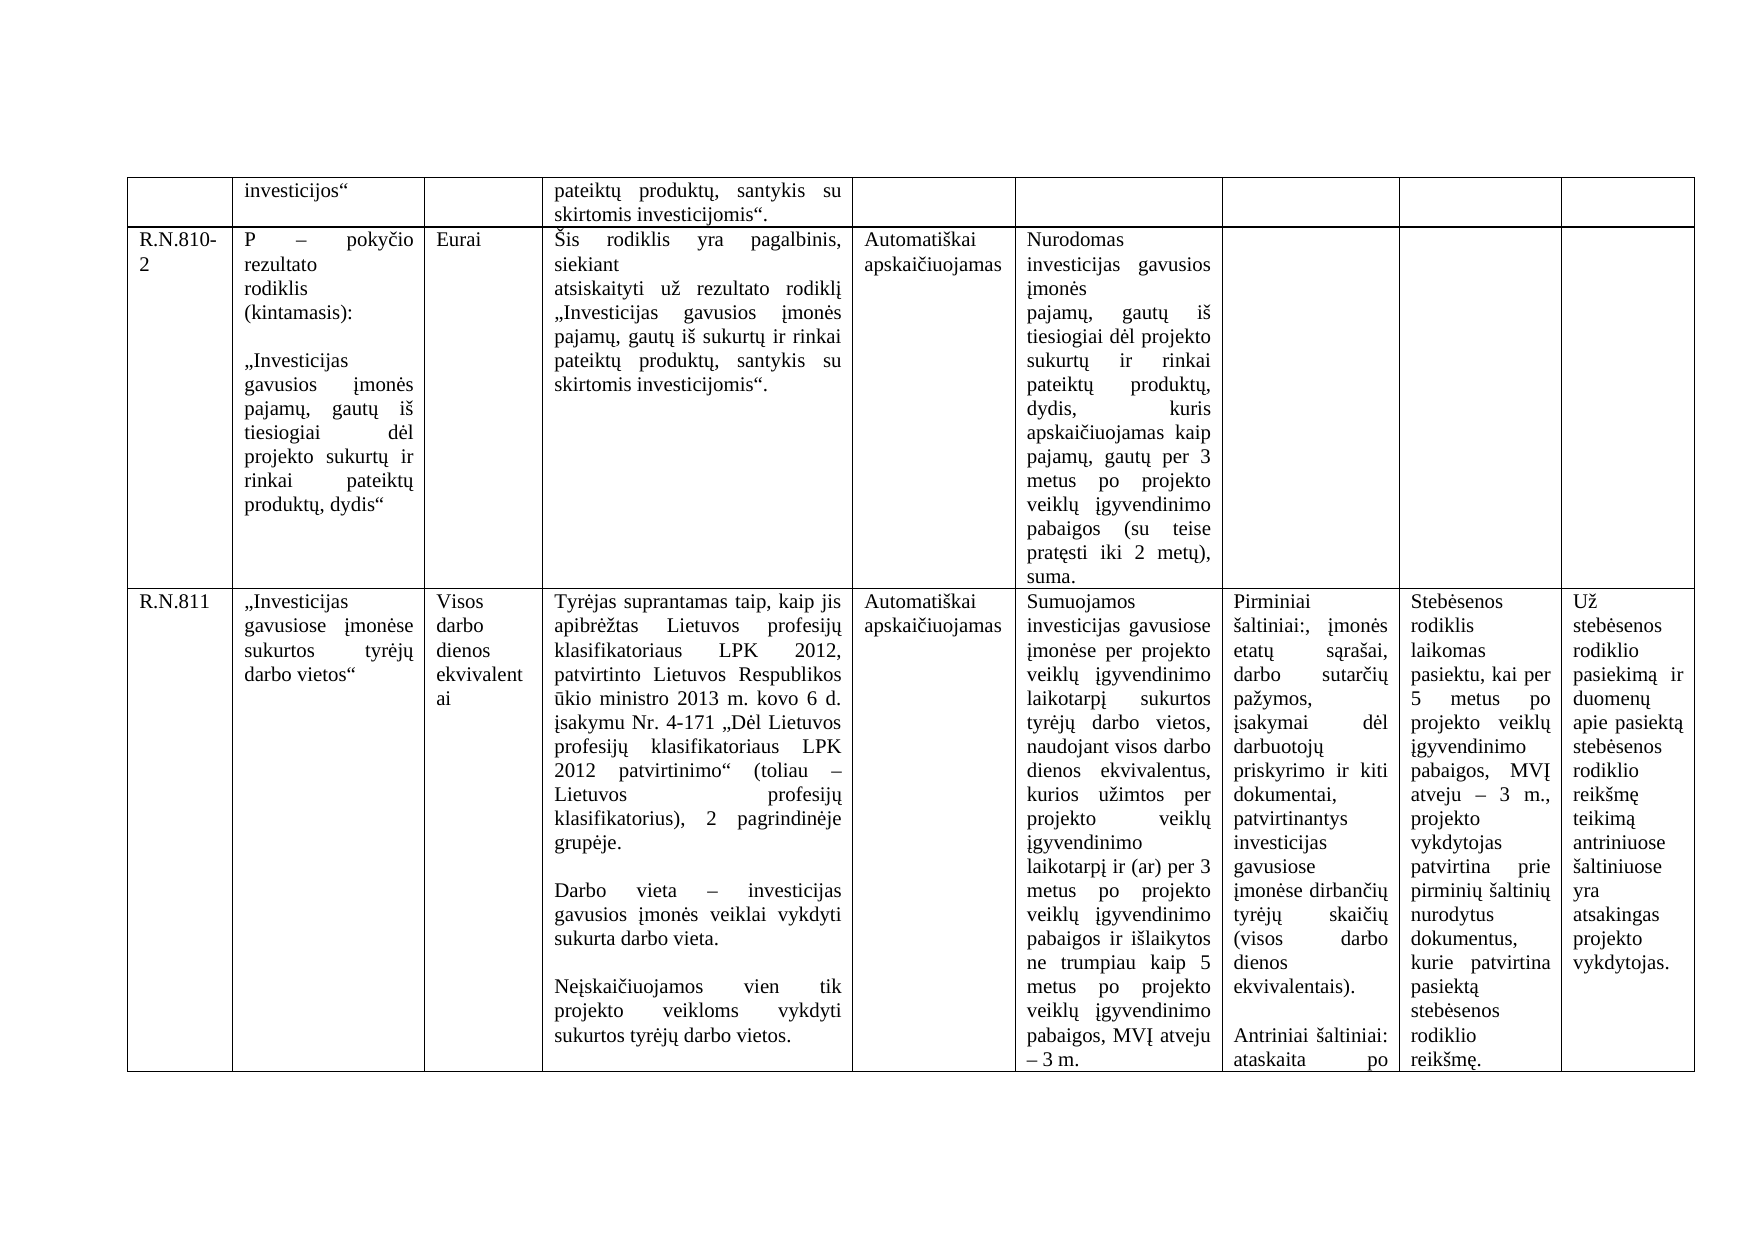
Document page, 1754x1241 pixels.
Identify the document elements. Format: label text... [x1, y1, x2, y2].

table_cell [1400, 178, 1561, 226]
table_cell [425, 178, 542, 226]
table_cell Eurai [425, 228, 542, 588]
table_cell [128, 178, 232, 226]
table_cell Pirminiai šaltiniai:, įmonės etatų sąrašai, darbo sutarčių pažymos, įsakymai dėl darbuotojų priskyrimo ir kiti dokumentai, patvirtinantys investicijas gavusiose įmonėse dirbančių tyrėjų skaičių (visos darbo dienos ekvivalentais). Antriniai šaltiniai: ataskaita po [1223, 589, 1399, 1071]
table_cell Visos darbo dienos ekvivalentai [425, 589, 542, 1071]
table_cell [853, 178, 1015, 226]
table_cell R.N.811 [128, 589, 232, 1071]
table_cell [1562, 228, 1694, 588]
table_cell [1223, 228, 1399, 588]
table_cell [1562, 178, 1694, 226]
table_cell pateiktų produktų, santykis su skirtomis investicijomis“. [543, 178, 852, 226]
table_cell Už stebėsenos rodiklio pasiekimą ir duomenų apie pasiektą stebėsenos rodiklio reikšmę teikimą antriniuose šaltiniuose yra atsakingas projekto vykdytojas. [1562, 589, 1694, 1071]
table_cell P – pokyčio rezultato rodiklis (kintamasis): „Investicijas gavusios įmonės pajamų, gautų iš tiesiogiai dėl projekto sukurtų ir rinkai pateiktų produktų, dydis“ [233, 228, 424, 588]
table_cell R.N.810-2 [128, 228, 232, 588]
table_cell Šis rodiklis yra pagalbinis, siekiant atsiskaityti už rezultato rodiklį „Investicijas gavusios įmonės pajamų, gautų iš sukurtų ir rinkai pateiktų produktų, santykis su skirtomis investicijomis“. [543, 228, 852, 588]
table_cell investicijos“ [233, 178, 424, 226]
table_cell Tyrėjas suprantamas taip, kaip jis apibrėžtas Lietuvos profesijų klasifikatoriaus LPK 2012, patvirtinto Lietuvos Respublikos ūkio ministro 2013 m. kovo 6 d. įsakymu Nr. 4-171 „Dėl Lietuvos profesijų klasifikatoriaus LPK 2012 patvirtinimo“ (toliau – Lietuvos profesijų klasifikatorius), 2 pagrindinėje grupėje. Darbo vieta – investicijas gavusios įmonės veiklai vykdyti sukurta darbo vieta. Neįskaičiuojamos vien tik projekto veikloms vykdyti sukurtos tyrėjų darbo vietos. [543, 589, 852, 1071]
table_cell [1400, 228, 1561, 588]
table_cell [1223, 178, 1399, 226]
table_cell Nurodomas investicijas gavusios įmonės pajamų, gautų iš tiesiogiai dėl projekto sukurtų ir rinkai pateiktų produktų, dydis, kuris apskaičiuojamas kaip pajamų, gautų per 3 metus po projekto veiklų įgyvendinimo pabaigos (su teise pratęsti iki 2 metų), suma. [1016, 228, 1222, 588]
table_cell Automatiškai apskaičiuojamas [853, 589, 1015, 1071]
table_cell Stebėsenos rodiklis laikomas pasiektu, kai per 5 metus po projekto veiklų įgyvendinimo pabaigos, MVĮ atveju – 3 m., projekto vykdytojas patvirtina prie pirminių šaltinių nurodytus dokumentus, kurie patvirtina pasiektą stebėsenos rodiklio reikšmę. [1400, 589, 1561, 1071]
table_cell „Investicijas gavusiose įmonėse sukurtos tyrėjų darbo vietos“ [233, 589, 424, 1071]
table_cell Automatiškai apskaičiuojamas [853, 228, 1015, 588]
table_cell [1016, 178, 1222, 226]
table_cell Sumuojamos investicijas gavusiose įmonėse per projekto veiklų įgyvendinimo laikotarpį sukurtos tyrėjų darbo vietos, naudojant visos darbo dienos ekvivalentus, kurios užimtos per projekto veiklų įgyvendinimo laikotarpį ir (ar) per 3 metus po projekto veiklų įgyvendinimo pabaigos ir išlaikytos ne trumpiau kaip 5 metus po projekto veiklų įgyvendinimo pabaigos, MVĮ atveju – 3 m. [1016, 589, 1222, 1071]
